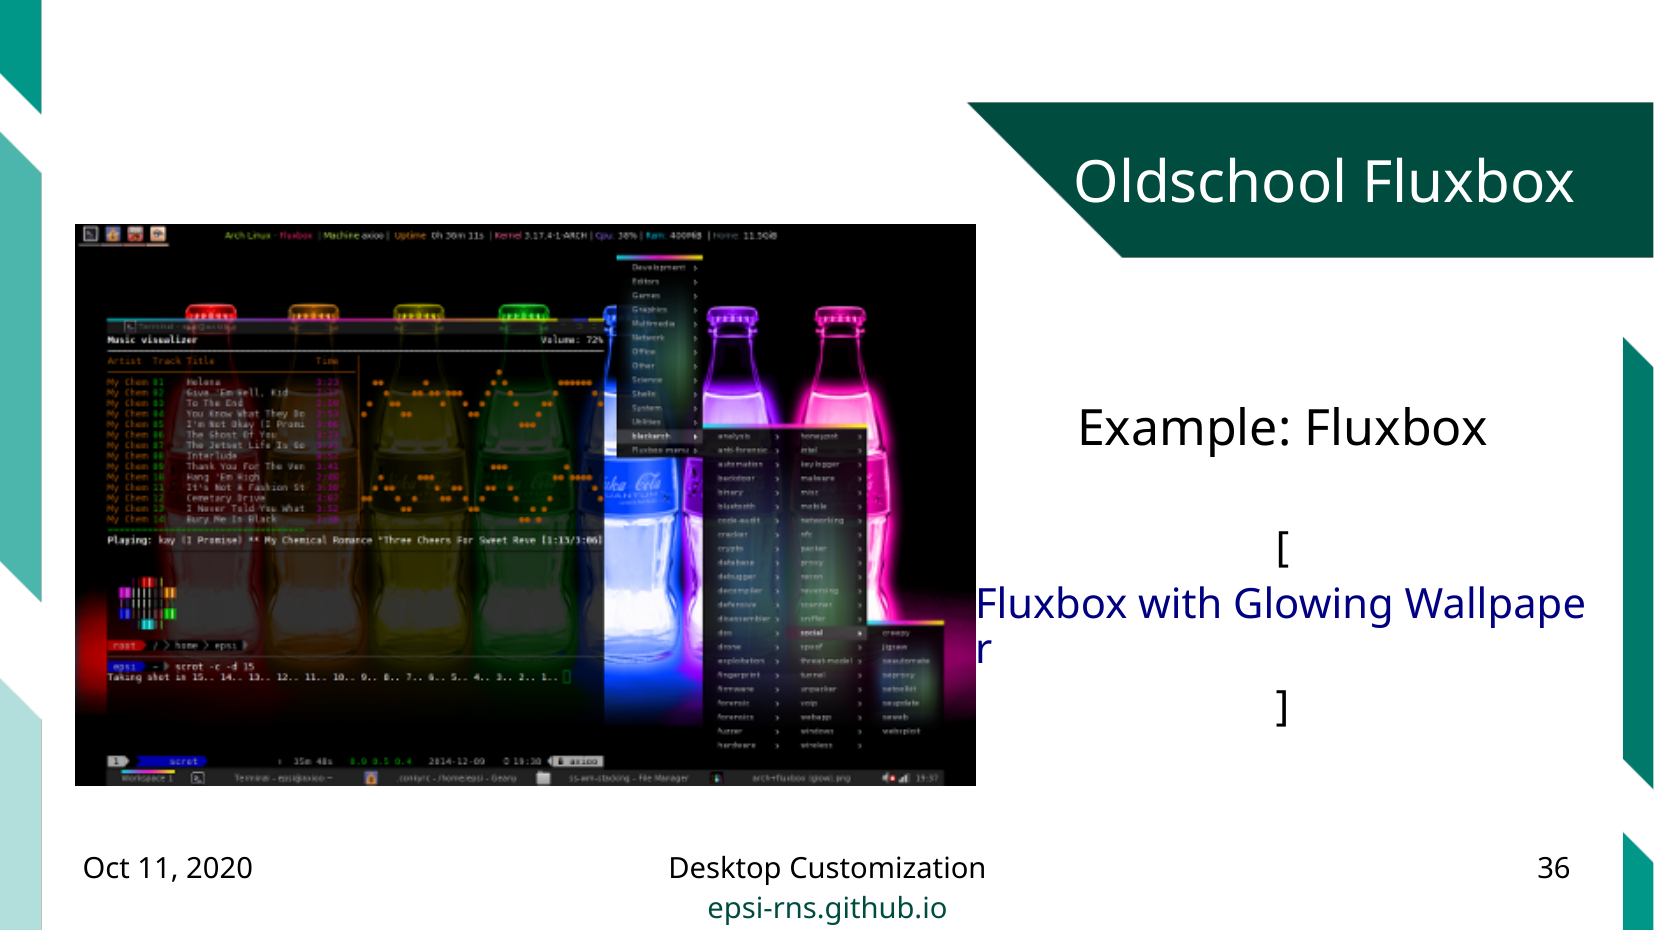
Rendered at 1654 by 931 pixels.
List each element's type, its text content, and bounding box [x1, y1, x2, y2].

subtitle Example: Fluxbox [Fluxbox with Glowing Wallpaper] [975, 270, 1591, 811]
title Oldschool Fluxbox [1050, 105, 1576, 256]
picture [0, 0, 1654, 930]
